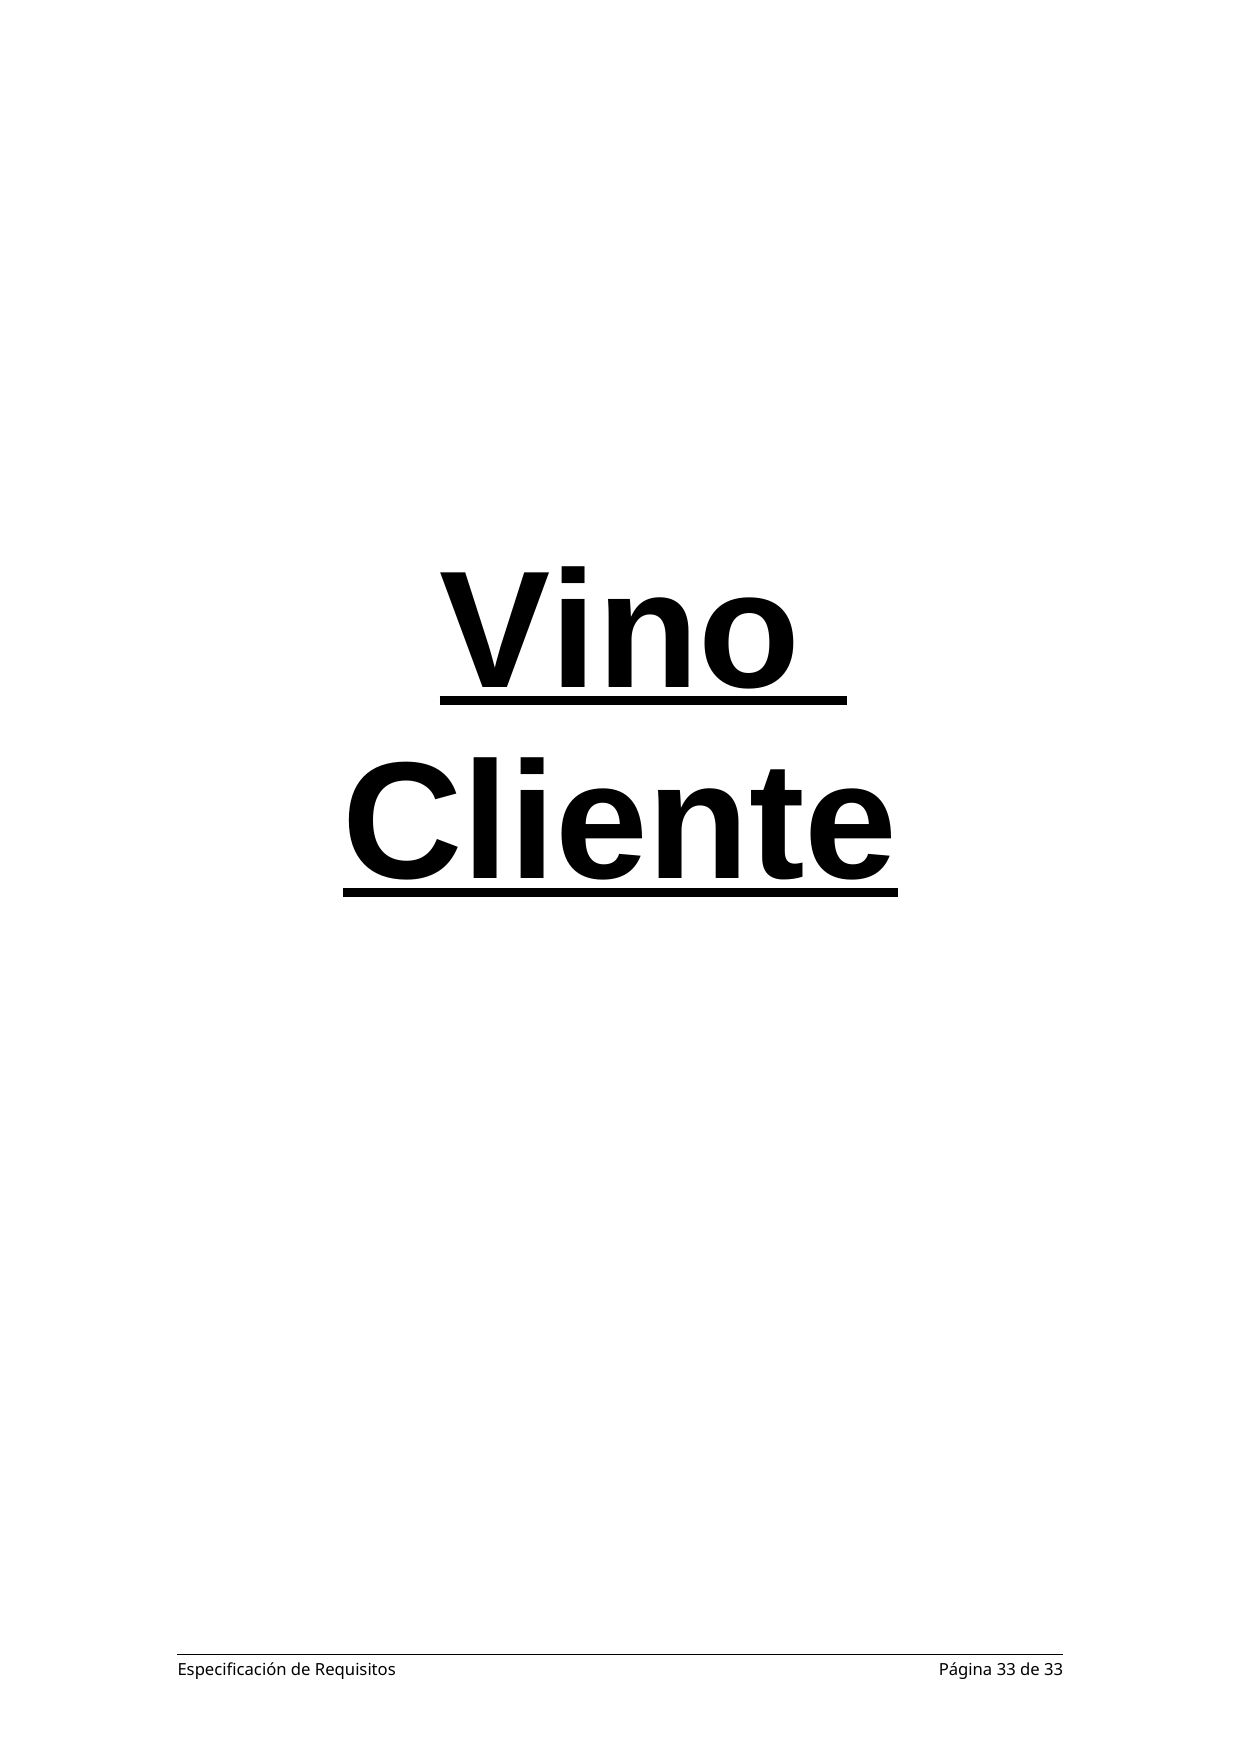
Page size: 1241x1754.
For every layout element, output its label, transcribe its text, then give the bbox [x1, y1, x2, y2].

text Vino [177, 531, 1063, 723]
text Cliente [177, 723, 1063, 914]
